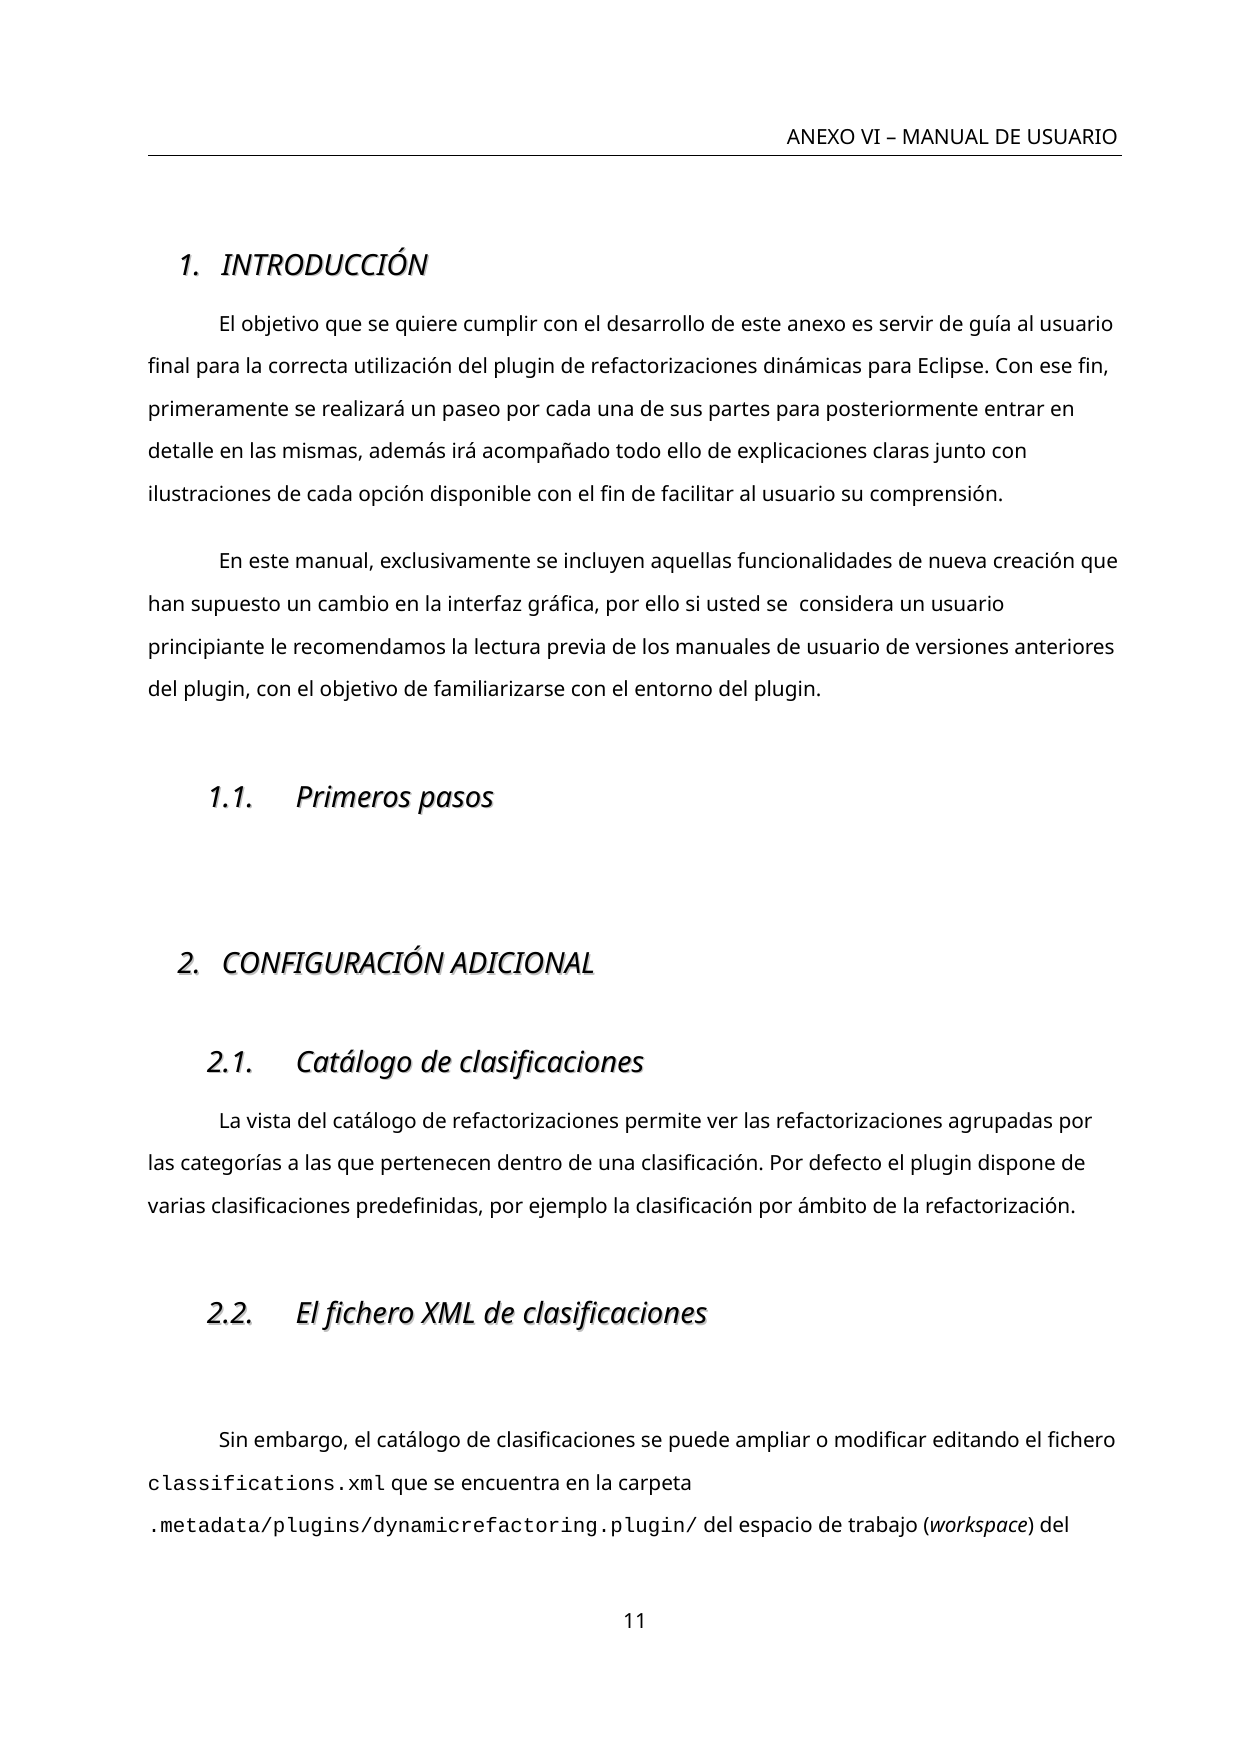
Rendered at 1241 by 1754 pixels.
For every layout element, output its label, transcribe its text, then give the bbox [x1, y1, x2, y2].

text En este manual, exclusivamente se incluyen aquellas funcionalidades de nueva creación que han supuesto un cambio en la interfaz gráfica, por ello si usted se considera un usuario principiante le recomendamos la lectura previa de los manuales de usuario de versiones anteriores del plugin, con el objetivo de familiarizarse con el entorno del plugin. [148, 547, 1122, 703]
subtitle INTRODUCCIÓN [177, 244, 1122, 284]
text El objetivo que se quiere cumplir con el desarrollo de este anexo es servir de guía al usuario final para la correcta utilización del plugin de refactorizaciones dinámicas para Eclipse. Con ese fin, primeramente se realizará un paseo por cada una de sus partes para posteriormente entrar en detalle en las mismas, además irá acompañado todo ello de explicaciones claras junto con ilustraciones de cada opción disponible con el fin de facilitar al usuario su comprensión. [148, 309, 1122, 507]
text Sin embargo, el catálogo de clasificaciones se puede ampliar o modificar editando el fichero classifications.xml que se encuentra en la carpeta .metadata/plugins/dynamicrefactoring.plugin/ del espacio de trabajo (workspace) del [148, 1425, 1122, 1539]
subtitle El fichero XML de clasificaciones [207, 1293, 1122, 1332]
subtitle CONFIGURACIÓN ADICIONAL [177, 942, 1122, 982]
text La vista del catálogo de refactorizaciones permite ver las refactorizaciones agrupadas por las categorías a las que pertenecen dentro de una clasificación. Por defecto el plugin dispone de varias clasificaciones predefinidas, por ejemplo la clasificación por ámbito de la refactorización. [148, 1106, 1122, 1219]
subtitle Catálogo de clasificaciones [207, 1041, 1122, 1081]
subtitle Primeros pasos [207, 776, 1122, 816]
